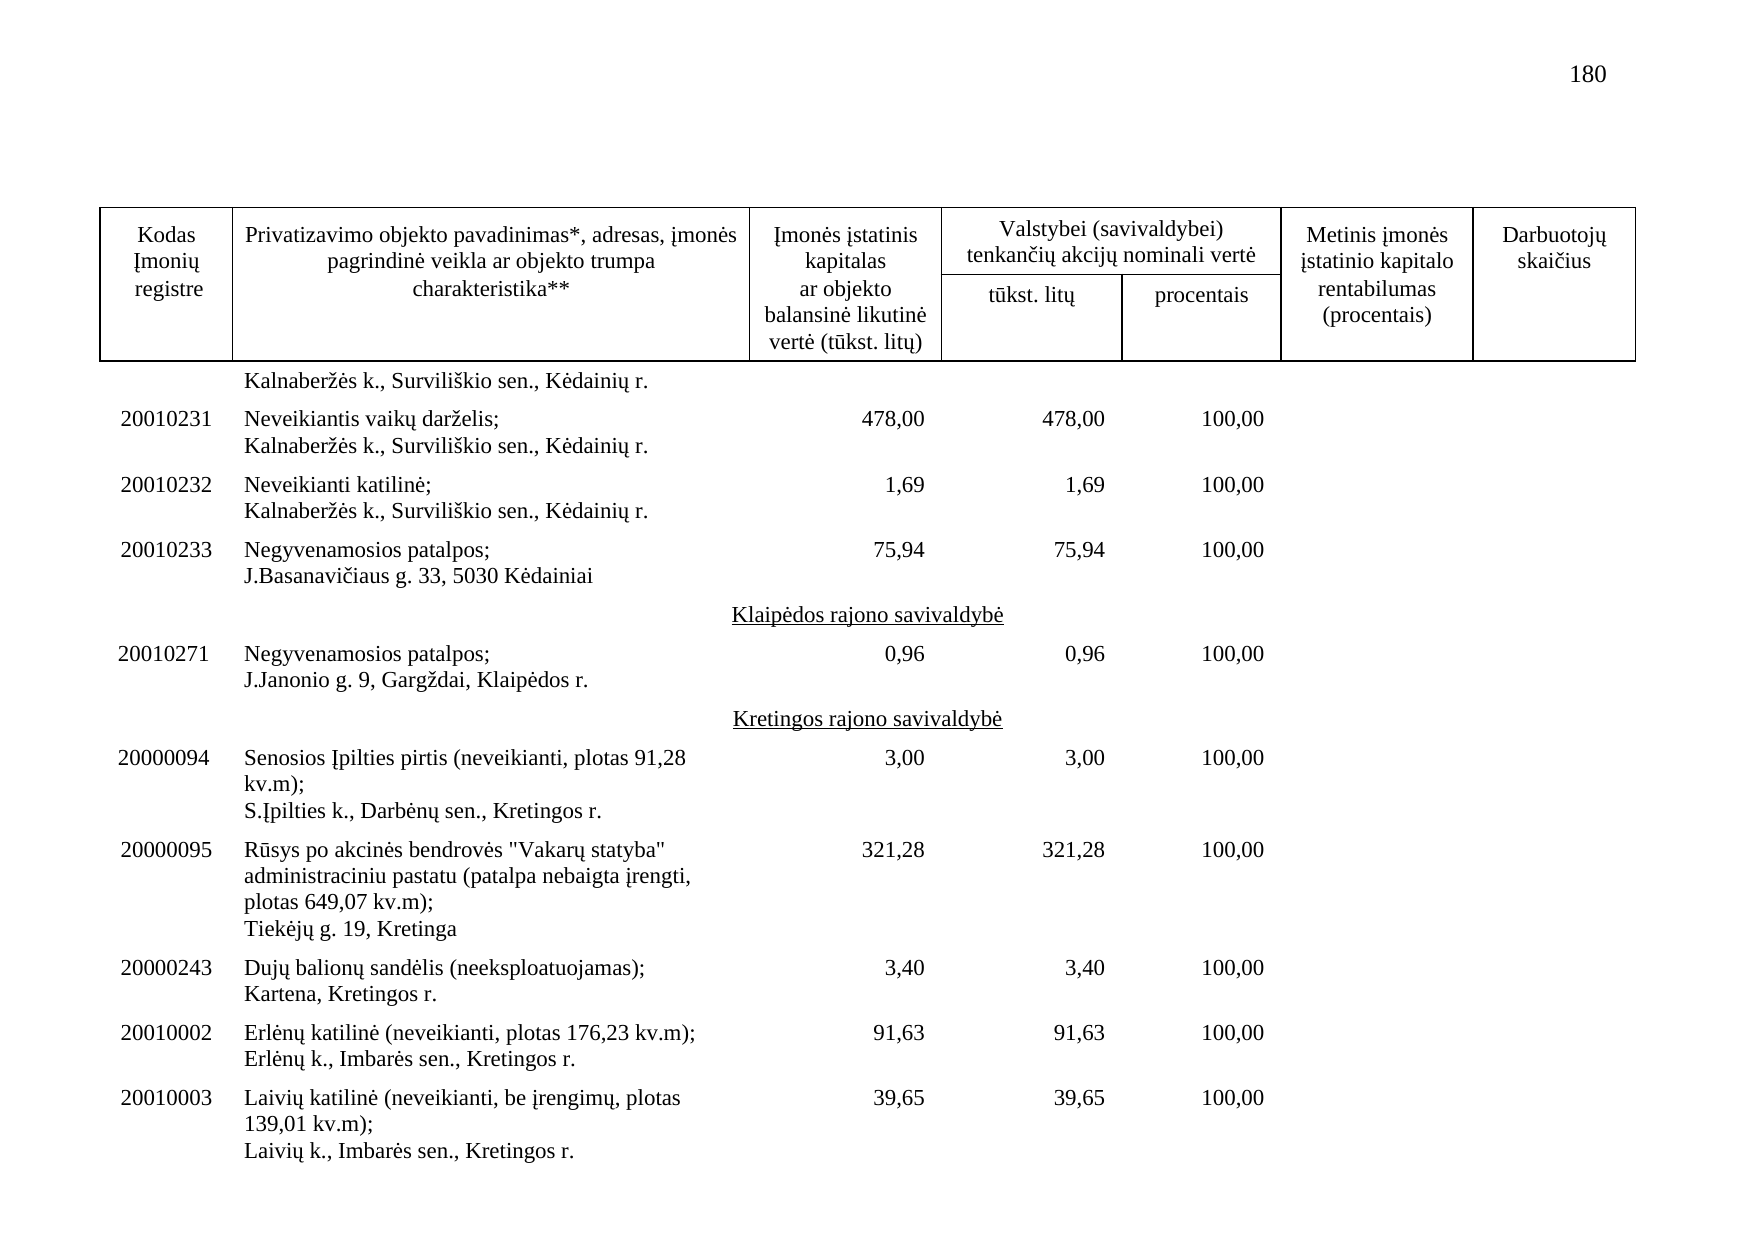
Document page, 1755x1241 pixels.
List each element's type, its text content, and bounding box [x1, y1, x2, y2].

table_cell 20010271 [100, 634, 233, 699]
table_cell 1,69 [750, 465, 941, 530]
table_cell tūkst. litų [942, 275, 1121, 360]
table_cell 100,00 [1122, 829, 1281, 947]
table_cell charakteristika** [233, 274, 749, 360]
table_cell Kalnaberžės k., Surviliškio sen., Kėdainių r. [233, 362, 749, 399]
table_cell [1281, 465, 1473, 530]
table_cell 20000243 [100, 947, 233, 1012]
table_cell 20010231 [100, 399, 233, 464]
table_cell [1281, 1013, 1473, 1078]
table_cell 91,63 [750, 1013, 941, 1078]
table_cell [750, 362, 941, 399]
table_cell 100,00 [1122, 947, 1281, 1012]
table_cell Erlėnų katilinė (neveikianti, plotas 176,23 kv.m); Erlėnų k., Imbarės sen., Kretingos r. [233, 1013, 749, 1078]
table_cell Laivių katilinė (neveikianti, be įrengimų, plotas 139,01 kv.m); Laivių k., Imbarės sen., Kretingos r. [233, 1078, 749, 1169]
table_cell 100,00 [1122, 634, 1281, 699]
table_cell [1281, 530, 1473, 595]
table_cell [1281, 399, 1473, 464]
table_cell 20010003 [100, 1078, 233, 1169]
table_cell Klaipėdos rajono savivaldybė [100, 595, 1636, 634]
table_cell 0,96 [750, 634, 941, 699]
table_cell Neveikianti katilinė; Kalnaberžės k., Surviliškio sen., Kėdainių r. [233, 465, 749, 530]
table_cell [1281, 1078, 1473, 1169]
table_header Privatizavimo objekto pavadinimas*, adresas, įmonės pagrindinė veikla ar objekto trumpa [233, 208, 749, 273]
table_cell [1473, 362, 1636, 399]
table_cell 20000095 [100, 829, 233, 947]
table_cell [1473, 947, 1636, 1012]
table_cell 3,40 [750, 947, 941, 1012]
table_header Kodas Įmonių [101, 208, 232, 273]
table_cell Senosios Įpilties pirtis (neveikianti, plotas 91,28 kv.m); S.Įpilties k., Darbėnų sen., Kretingos r. [233, 738, 749, 829]
table_header Valstybei (savivaldybei) tenkančių akcijų nominali vertė [942, 208, 1280, 273]
table_cell 20000094 [100, 738, 233, 829]
table_cell [1281, 738, 1473, 829]
table_cell 39,65 [750, 1078, 941, 1169]
table_cell [1473, 738, 1636, 829]
table_cell [1281, 362, 1473, 399]
table_header Įmonės įstatinis kapitalas [750, 208, 941, 273]
table_cell [1473, 399, 1636, 464]
table_cell 75,94 [750, 530, 941, 595]
table_cell [1473, 465, 1636, 530]
table_cell 0,96 [941, 634, 1122, 699]
table_cell 1,69 [941, 465, 1122, 530]
table_cell 100,00 [1122, 738, 1281, 829]
table_cell [1473, 829, 1636, 947]
table_cell 100,00 [1122, 465, 1281, 530]
table_cell 3,00 [941, 738, 1122, 829]
table_cell [1281, 947, 1473, 1012]
table_cell [941, 362, 1122, 399]
table_cell 20010233 [100, 530, 233, 595]
table_cell rentabilumas (procentais) [1282, 274, 1472, 360]
table_cell 100,00 [1122, 1078, 1281, 1169]
table_cell [1474, 274, 1635, 360]
table_header Darbuotojų skaičius [1474, 208, 1635, 273]
table_cell [1122, 362, 1281, 399]
table_cell 20010232 [100, 465, 233, 530]
table_cell 20010002 [100, 1013, 233, 1078]
table_cell Rūsys po akcinės bendrovės "Vakarų statyba" administraciniu pastatu (patalpa nebaigta įrengti, plotas 649,07 kv.m); Tiekėjų g. 19, Kretinga [233, 829, 749, 947]
table_cell procentais [1123, 275, 1280, 360]
table_cell 91,63 [941, 1013, 1122, 1078]
table_cell [1473, 1013, 1636, 1078]
table_cell [1473, 634, 1636, 699]
table_cell [100, 362, 233, 399]
table_cell [1281, 634, 1473, 699]
table_header Metinis įmonės įstatinio kapitalo [1282, 208, 1472, 273]
table_cell ar objekto balansinė likutinė vertė (tūkst. litų) [750, 274, 941, 360]
table_cell 3,00 [750, 738, 941, 829]
table_cell 478,00 [750, 399, 941, 464]
table_cell 321,28 [750, 829, 941, 947]
table_cell 478,00 [941, 399, 1122, 464]
table_cell 100,00 [1122, 399, 1281, 464]
table_cell 39,65 [941, 1078, 1122, 1169]
table_cell Dujų balionų sandėlis (neeksploatuojamas); Kartena, Kretingos r. [233, 947, 749, 1012]
table_cell [1473, 530, 1636, 595]
table_cell 75,94 [941, 530, 1122, 595]
table_cell 100,00 [1122, 1013, 1281, 1078]
table_cell 100,00 [1122, 530, 1281, 595]
table_cell registre [101, 274, 232, 360]
table_cell Neveikiantis vaikų darželis; Kalnaberžės k., Surviliškio sen., Kėdainių r. [233, 399, 749, 464]
table_cell 321,28 [941, 829, 1122, 947]
table_cell [1473, 1078, 1636, 1169]
table_cell [1281, 829, 1473, 947]
table_cell Kretingos rajono savivaldybė [100, 699, 1636, 738]
table_cell Negyvenamosios patalpos; J.Janonio g. 9, Gargždai, Klaipėdos r. [233, 634, 749, 699]
table_cell 3,40 [941, 947, 1122, 1012]
table_cell Negyvenamosios patalpos; J.Basanavičiaus g. 33, 5030 Kėdainiai [233, 530, 749, 595]
